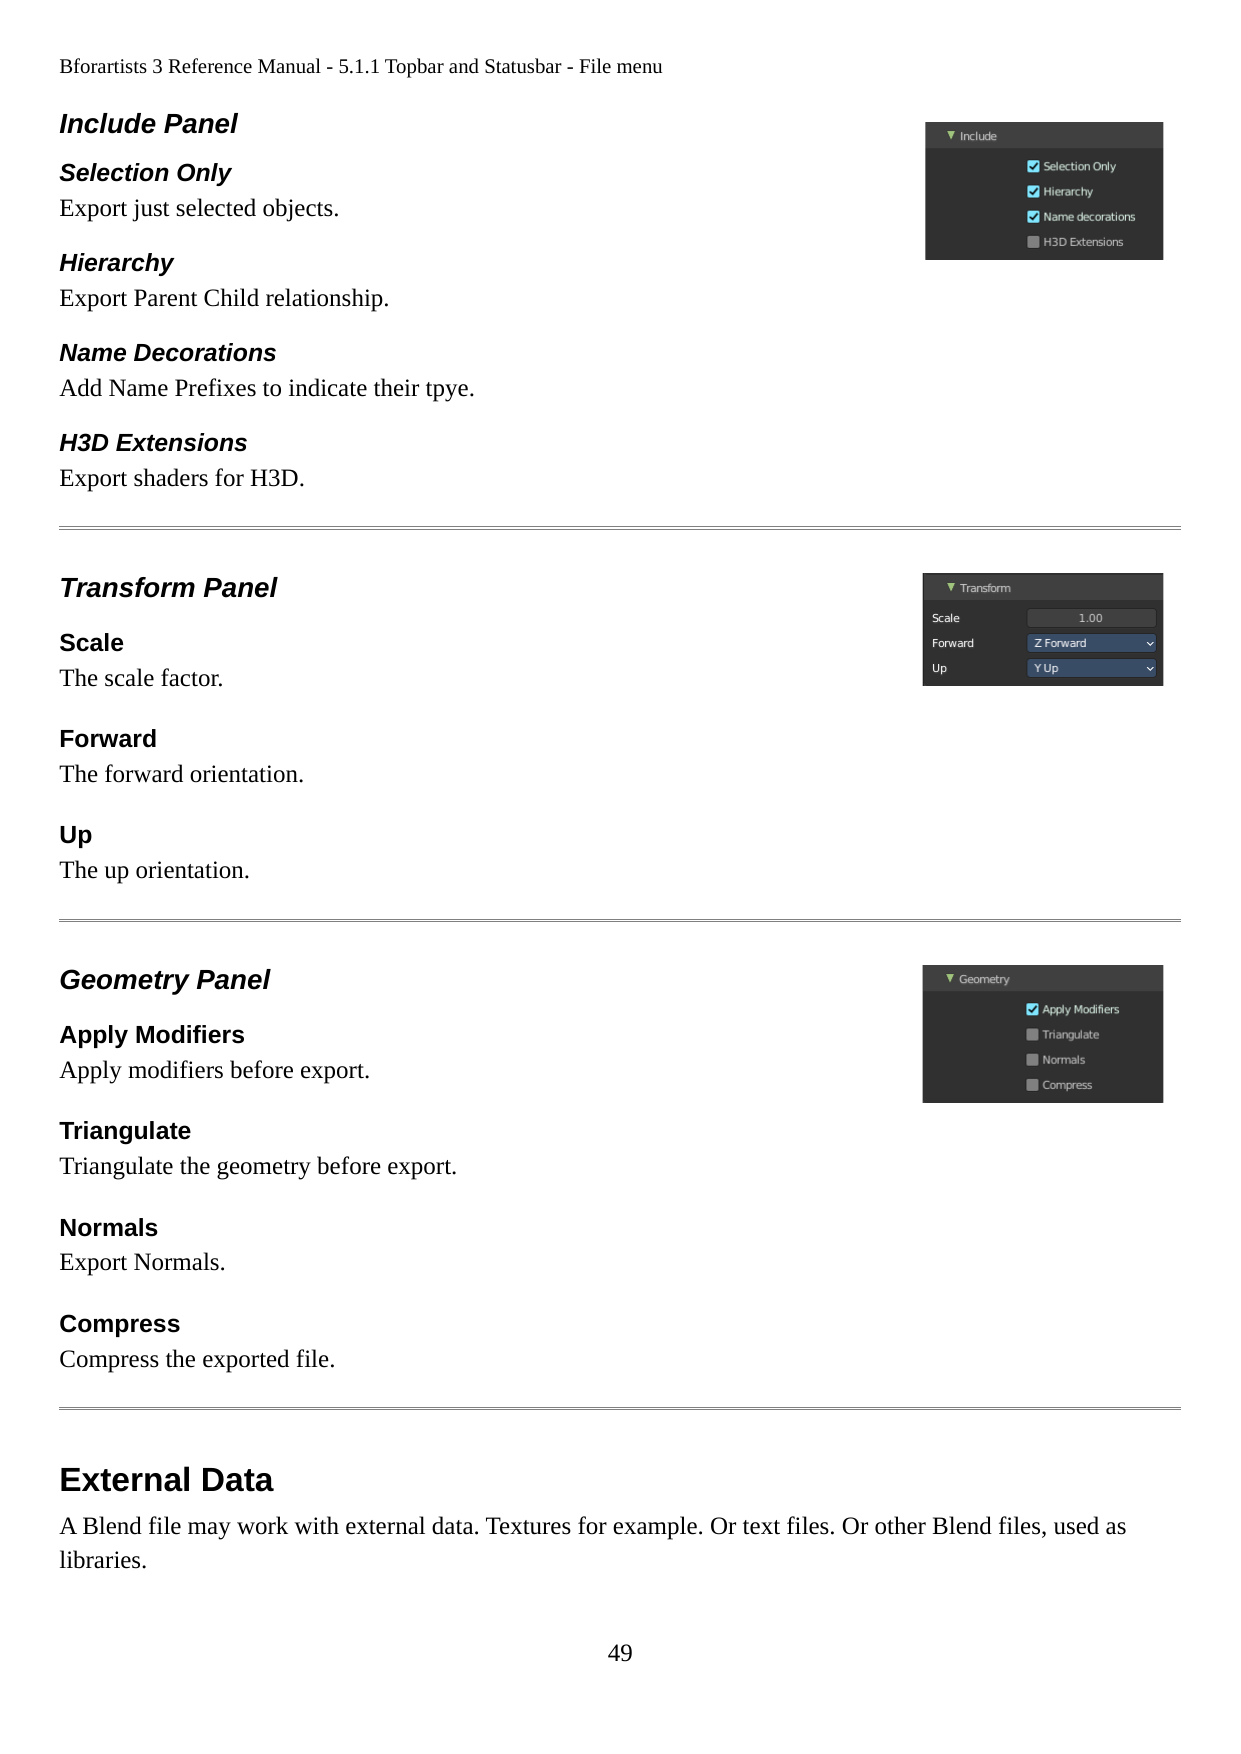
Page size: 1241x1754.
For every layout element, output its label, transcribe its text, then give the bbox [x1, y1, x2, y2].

subtitle Forward [59, 724, 1181, 753]
text Export Normals. [59, 1247, 1181, 1276]
picture [925, 122, 1164, 260]
picture [922, 573, 1164, 686]
text Export Parent Child relationship. [59, 283, 1181, 312]
subtitle Apply Modifiers [59, 1020, 922, 1048]
text Triangulate the geometry before export. [59, 1151, 1181, 1180]
subtitle Name Decorations [59, 338, 1181, 367]
subtitle [1164, 628, 1181, 656]
subtitle Hierarchy [59, 248, 1181, 277]
text A Blend file may work with external data. Textures for example. Or text files. Or other Blend files, used as libraries. [59, 1511, 1181, 1574]
subtitle Selection Only [59, 158, 925, 187]
subtitle Geometry Panel [59, 963, 1181, 995]
text Add Name Prefixes to indicate their tpye. [59, 373, 1181, 402]
picture [922, 965, 1164, 1103]
subtitle Up [59, 821, 1181, 849]
subtitle Scale [59, 628, 922, 656]
text Export just selected objects. [59, 193, 925, 222]
subtitle Compress [59, 1309, 1181, 1337]
subtitle [1164, 158, 1181, 187]
subtitle External Data [59, 1460, 1181, 1498]
subtitle Transform Panel [59, 571, 1181, 603]
subtitle H3D Extensions [59, 428, 1181, 457]
subtitle Normals [59, 1213, 1181, 1241]
text The up orientation. [59, 855, 1181, 884]
subtitle [1164, 1020, 1181, 1048]
subtitle Triangulate [59, 1116, 1181, 1145]
text Compress the exported file. [59, 1344, 1181, 1372]
subtitle Include Panel [59, 107, 1181, 139]
text Apply modifiers before export. [59, 1055, 922, 1083]
text Export shaders for H3D. [59, 463, 1181, 492]
text The forward orientation. [59, 759, 1181, 788]
text The scale factor. [59, 663, 1181, 691]
